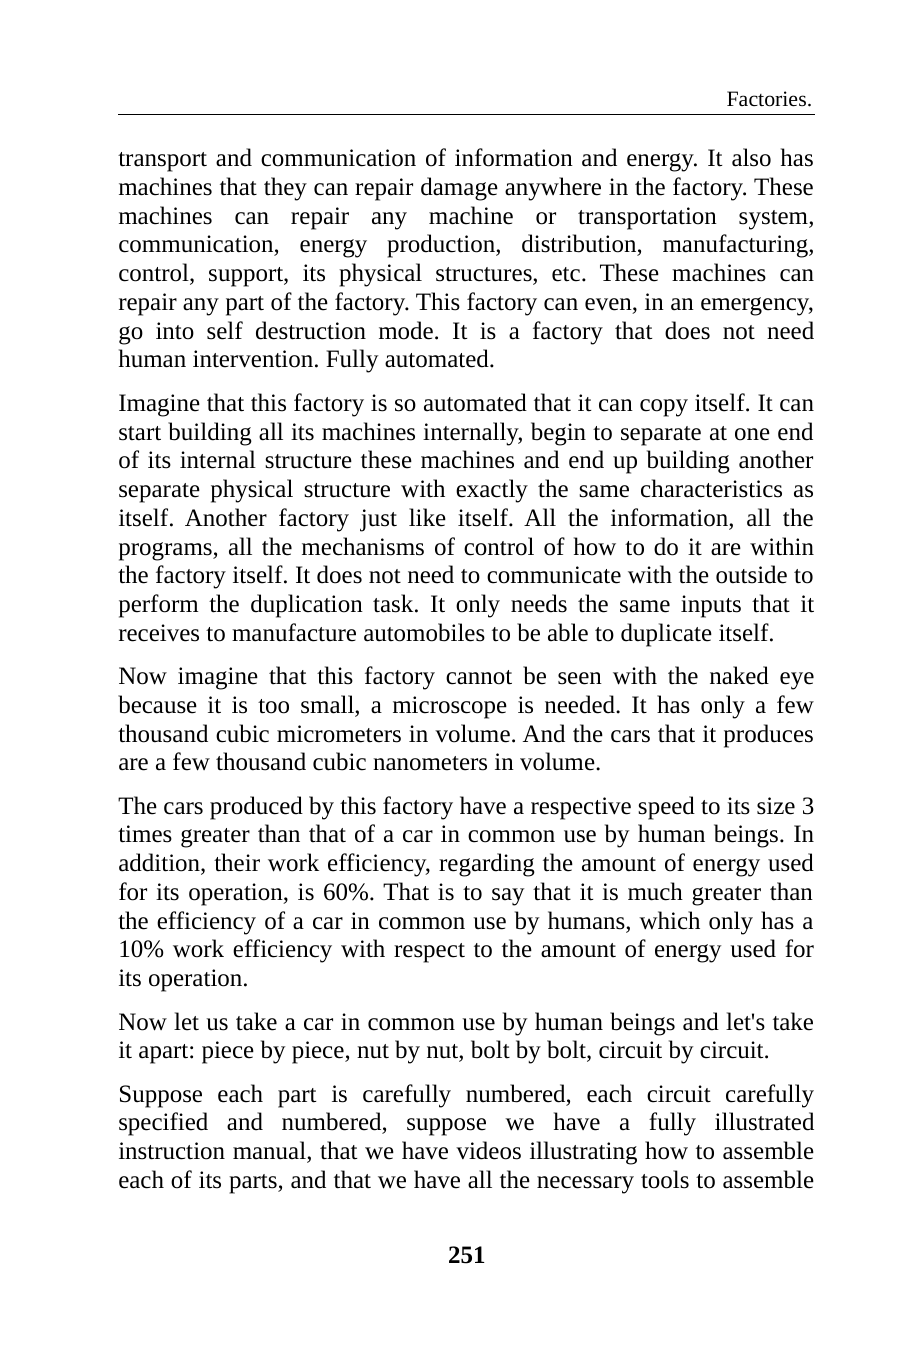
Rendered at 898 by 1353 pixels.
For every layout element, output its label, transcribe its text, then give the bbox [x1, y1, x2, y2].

text Imagine that this factory is so automated that it can copy itself. It can start building all its machines internally, begin to separate at one end of its internal structure these machines and end up building another separate physical structure with exactly the same characteristics as itself. Another factory just like itself. All the information, all the programs, all the mechanisms of control of how to do it are within the factory itself. It does not need to communicate with the outside to perform the duplication task. It only needs the same inputs that it receives to manufacture automobiles to be able to duplicate itself. [118, 388, 815, 647]
text Suppose each part is carefully numbered, each circuit carefully specified and numbered, suppose we have a fully illustrated instruction manual, that we have videos illustrating how to assemble each of its parts, and that we have all the necessary tools to assemble [118, 1079, 815, 1194]
text Now let us take a car in common use by human beings and let's take it apart: piece by piece, nut by nut, bolt by bolt, circuit by circuit. [118, 1007, 815, 1064]
text The cars produced by this factory have a respective speed to its size 3 times greater than that of a car in common use by human beings. In addition, their work efficiency, regarding the amount of energy used for its operation, is 60%. That is to say that it is much greater than the efficiency of a car in common use by humans, which only has a 10% work efficiency with respect to the amount of energy used for its operation. [118, 791, 815, 992]
text Now imagine that this factory cannot be seen with the naked eye because it is too small, a microscope is needed. It has only a few thousand cubic micrometers in volume. And the cars that it produces are a few thousand cubic nanometers in volume. [118, 661, 815, 776]
text transport and communication of information and energy. It also has machines that they can repair damage anywhere in the factory. These machines can repair any machine or transportation system, communication, energy production, distribution, manufacturing, control, support, its physical structures, etc. These machines can repair any part of the factory. This factory can even, in an emergency, go into self destruction mode. It is a factory that does not need human intervention. Fully automated. [118, 143, 815, 373]
